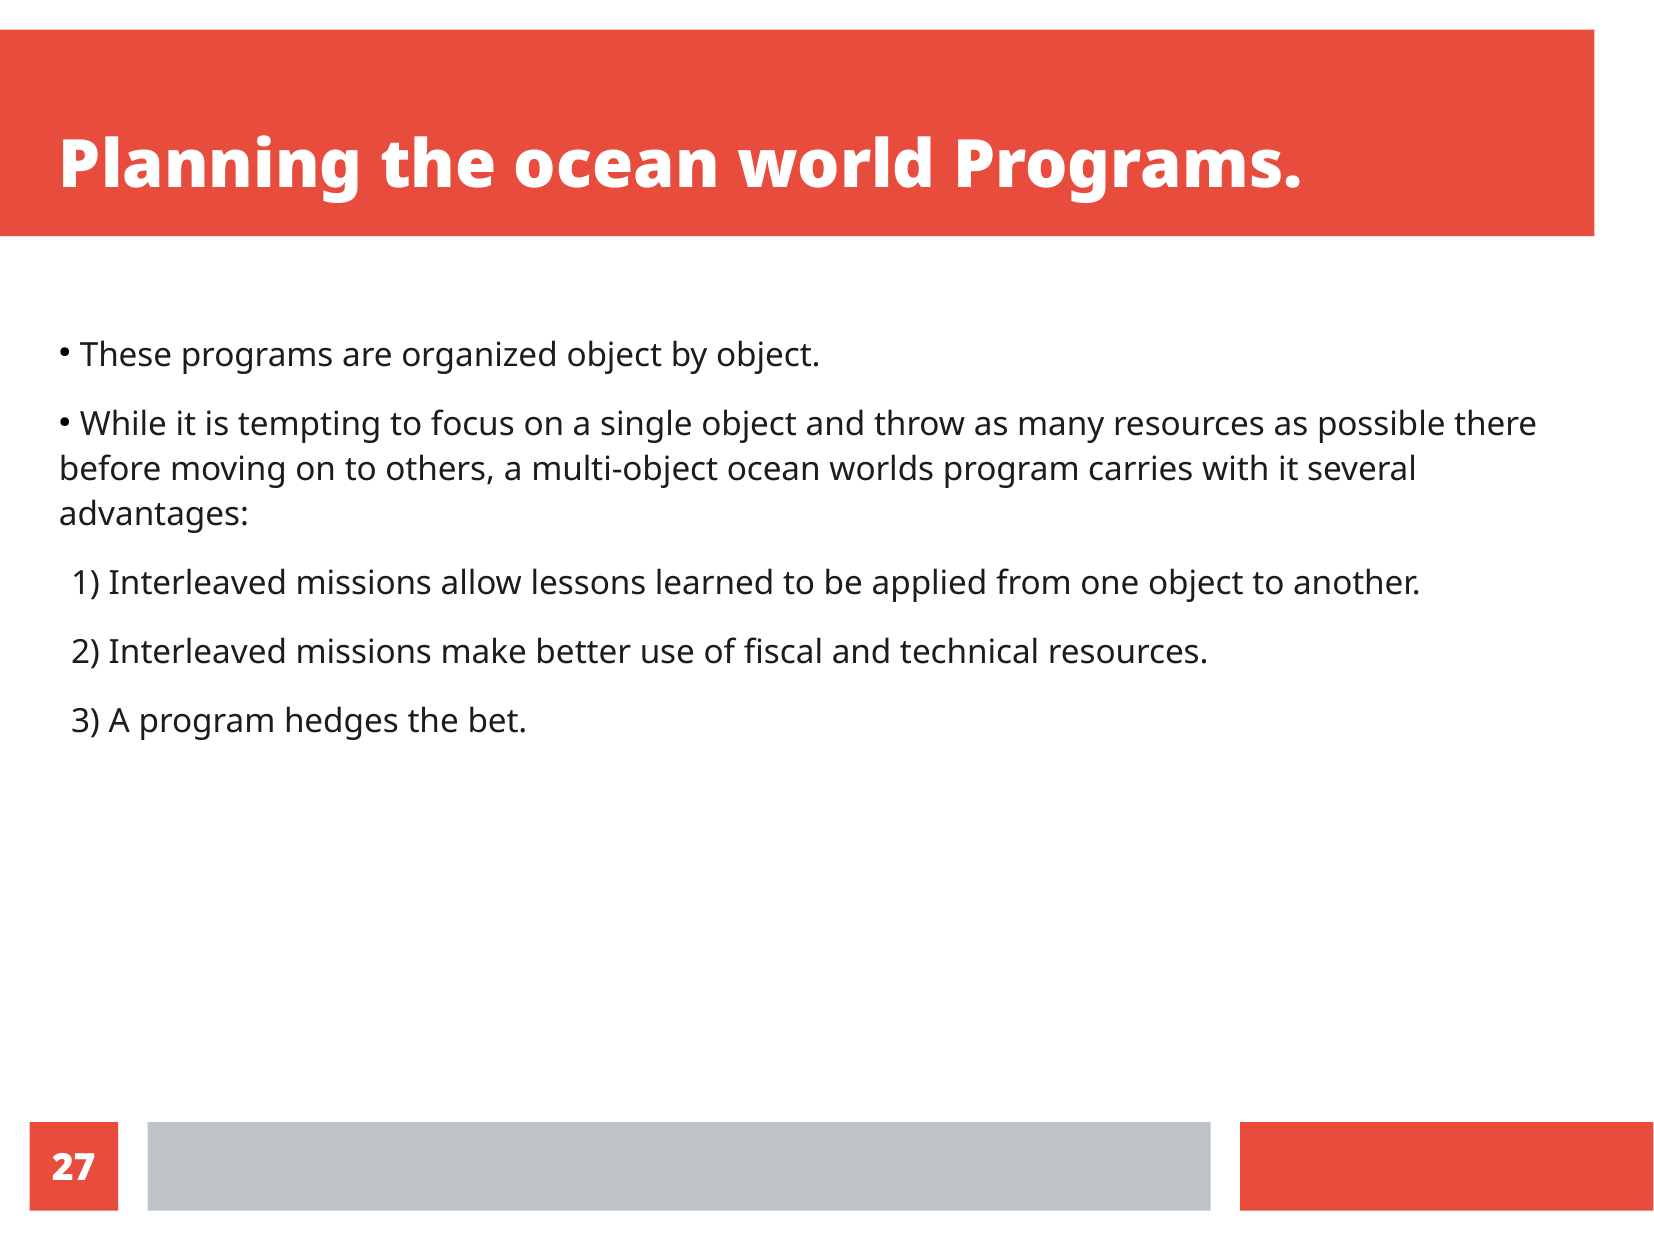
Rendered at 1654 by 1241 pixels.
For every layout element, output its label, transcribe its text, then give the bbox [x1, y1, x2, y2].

list These programs are organized object by object. While it is tempting to focus on a single object and throw as many resources as possible there before moving on to others, a multi-object ocean worlds program carries with it several advantages: 1) Interleaved missions allow lessons learned to be applied from one object to another. 2) Interleaved missions make better use of fiscal and technical resources. 3) A program hedges the bet. [59, 330, 1565, 1093]
title Planning the ocean world Programs. [59, 59, 1595, 207]
